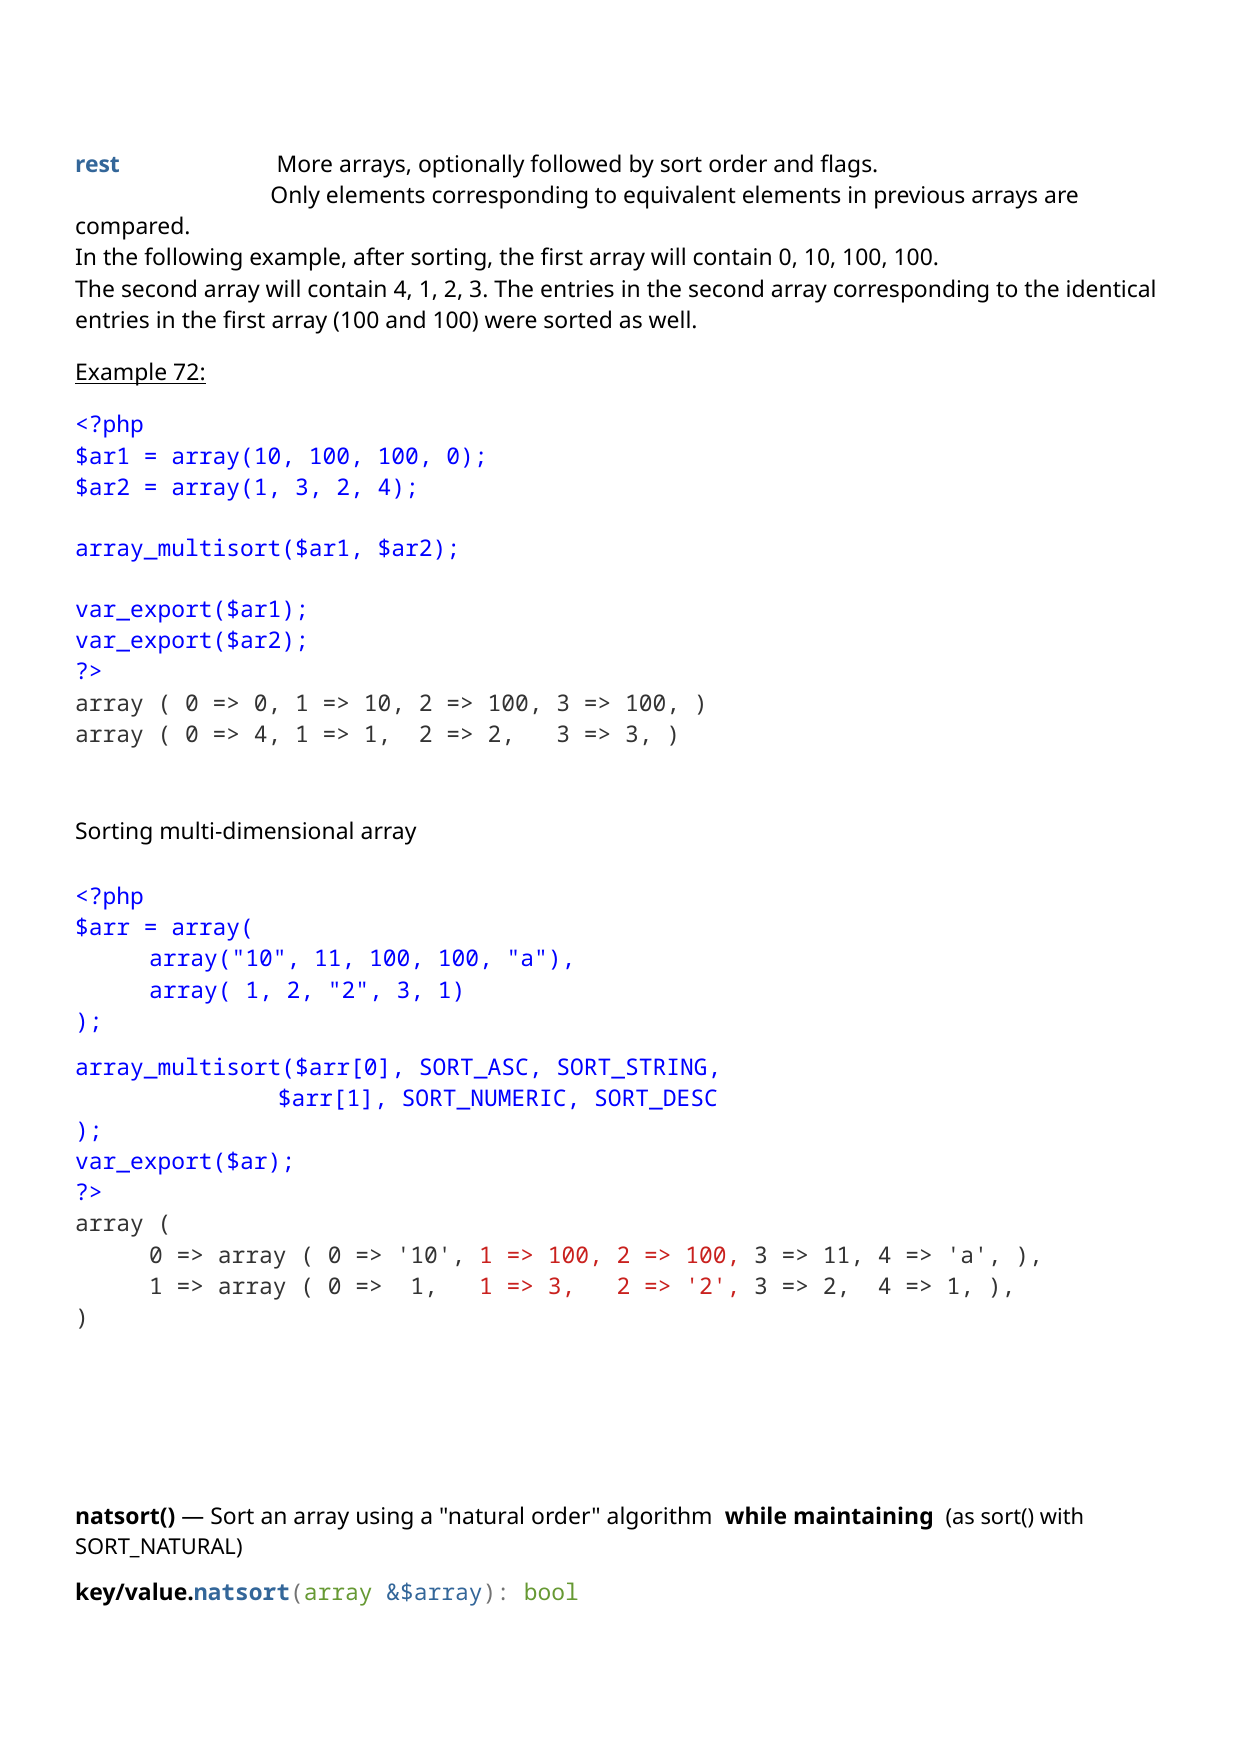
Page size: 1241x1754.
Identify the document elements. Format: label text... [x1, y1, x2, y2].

text Sorting multi-dimensional array [75, 815, 1166, 846]
text array ( 0 => 4, 1 => 1, 2 => 2, 3 => 3, ) [75, 718, 1166, 749]
text array ( [75, 1207, 1166, 1239]
text ?> [75, 1176, 1166, 1207]
text key/value.natsort(array &$array): bool [75, 1576, 1166, 1607]
text array ( 0 => 0, 1 => 10, 2 => 100, 3 => 100, ) [75, 687, 1166, 718]
subtitle Only elements corresponding to equivalent elements in previous arrays are compared. [75, 179, 1166, 241]
text 0 => array ( 0 => '10', 1 => 100, 2 => 100, 3 => 11, 4 => 'a', ), [75, 1239, 1166, 1270]
text array_multisort($arr[0], SORT_ASC, SORT_STRING, [75, 1051, 1166, 1082]
text ?> [75, 655, 1166, 687]
text $arr = array( [75, 911, 1166, 942]
text In the following example, after sorting, the first array will contain 0, 10, 100, 100. [75, 241, 1166, 273]
text Example 72: [75, 356, 1166, 387]
text var_export($ar2); [75, 624, 1166, 655]
text var_export($ar1); [75, 593, 1166, 624]
text $ar1 = array(10, 100, 100, 0); [75, 440, 1166, 471]
text 1 => array ( 0 => 1, 1 => 3, 2 => '2', 3 => 2, 4 => 1, ), [75, 1270, 1166, 1301]
text ) [75, 1301, 1166, 1332]
text ); [75, 1114, 1166, 1145]
text The second array will contain 4, 1, 2, 3. The entries in the second array corresponding to the identical entries in the first array (100 and 100) were sorted as well. [75, 273, 1166, 335]
text var_export($ar); [75, 1145, 1166, 1176]
text $ar2 = array(1, 3, 2, 4); [75, 471, 1166, 502]
text <?php [75, 880, 1166, 911]
text <?php [75, 408, 1166, 440]
text ); [75, 1005, 1166, 1036]
text array( 1, 2, "2", 3, 1) [75, 974, 1166, 1005]
subtitle rest More arrays, optionally followed by sort order and flags. [75, 148, 1166, 179]
text array_multisort($ar1, $ar2); [75, 532, 1166, 563]
text $arr[1], SORT_NUMERIC, SORT_DESC [75, 1082, 1166, 1114]
text natsort() — Sort an array using a "natural order" algorithm while maintaining (as sort() with SORT_NATURAL) [75, 1500, 1166, 1561]
text array("10", 11, 100, 100, "a"), [75, 942, 1166, 974]
